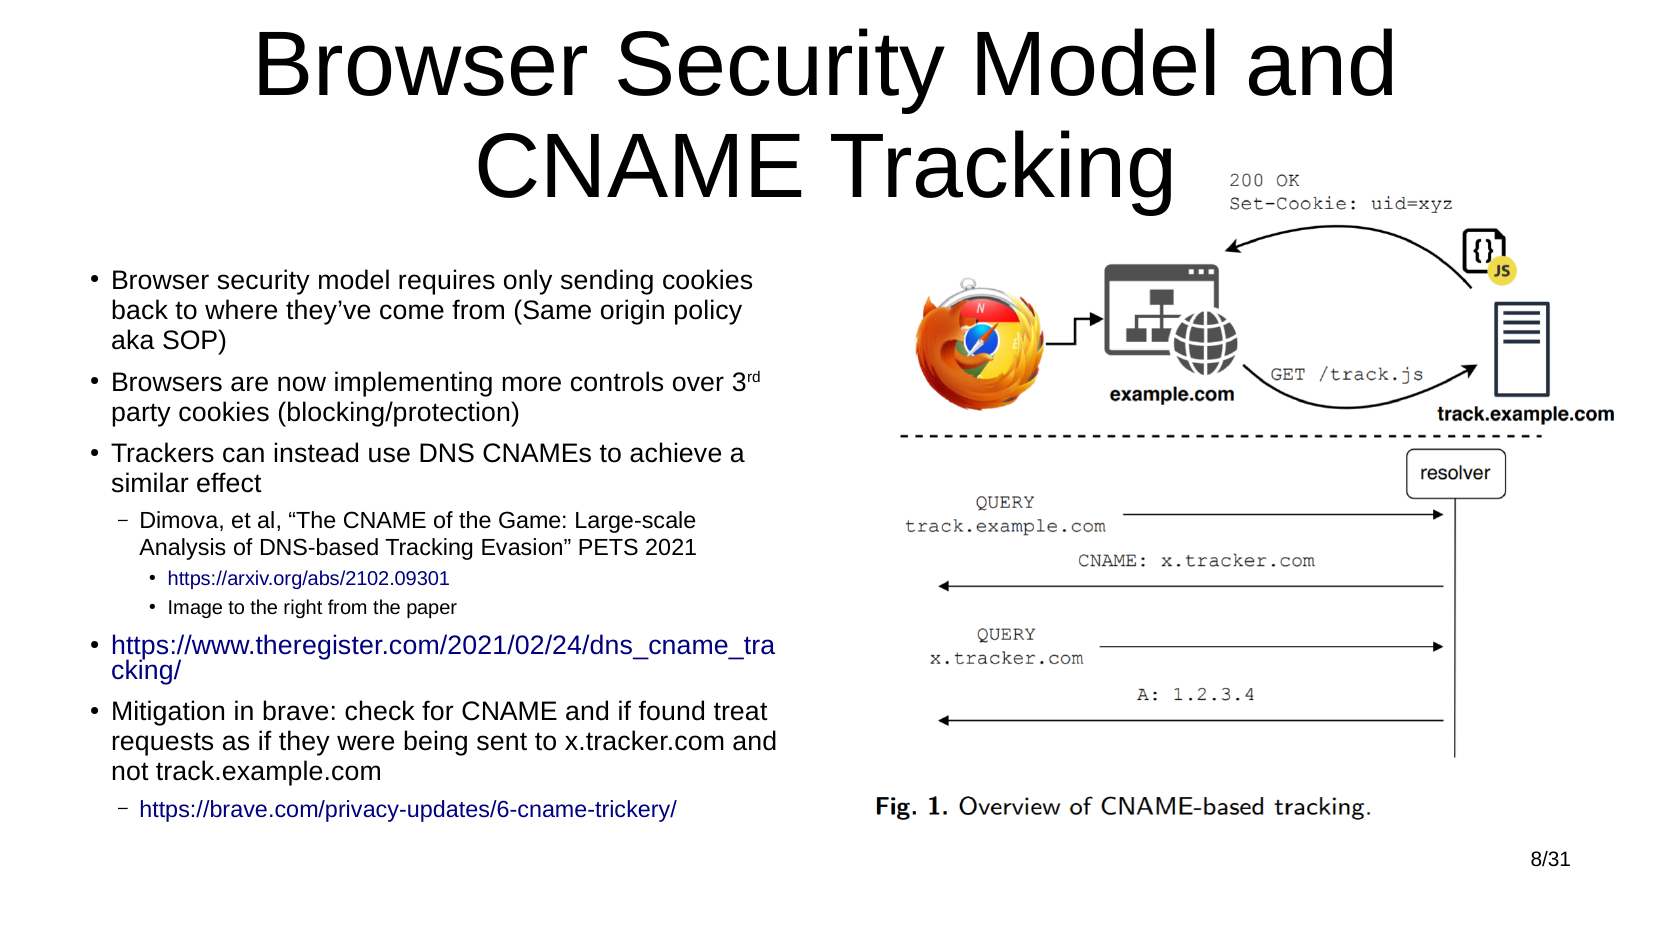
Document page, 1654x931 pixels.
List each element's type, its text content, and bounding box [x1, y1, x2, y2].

title Browser Security Model and CNAME Tracking [82, 12, 1571, 218]
picture [814, 120, 1642, 842]
list Browser security model requires only sending cookies back to where they’ve come from (Same origin policy aka SOP) Browsers are now implementing more controls over 3rd party cookies (blocking/protection) Trackers can instead use DNS CNAMEs to achieve a similar effect Dimova, et al, “The CNAME of the Game: Large-scale Analysis of DNS-based Tracking Evasion” PETS 2021 https://arxiv.org/abs/2102.09301 Image to the right from the paper https://www.theregister.com/2021/02/24/dns_cname_tracking/ Mitigation in brave: check for CNAME and if found treat requests as if they were being sent to x.tracker.com and not track.example.com https://brave.com/privacy-updates/6-cname-trickery/ [82, 264, 789, 805]
